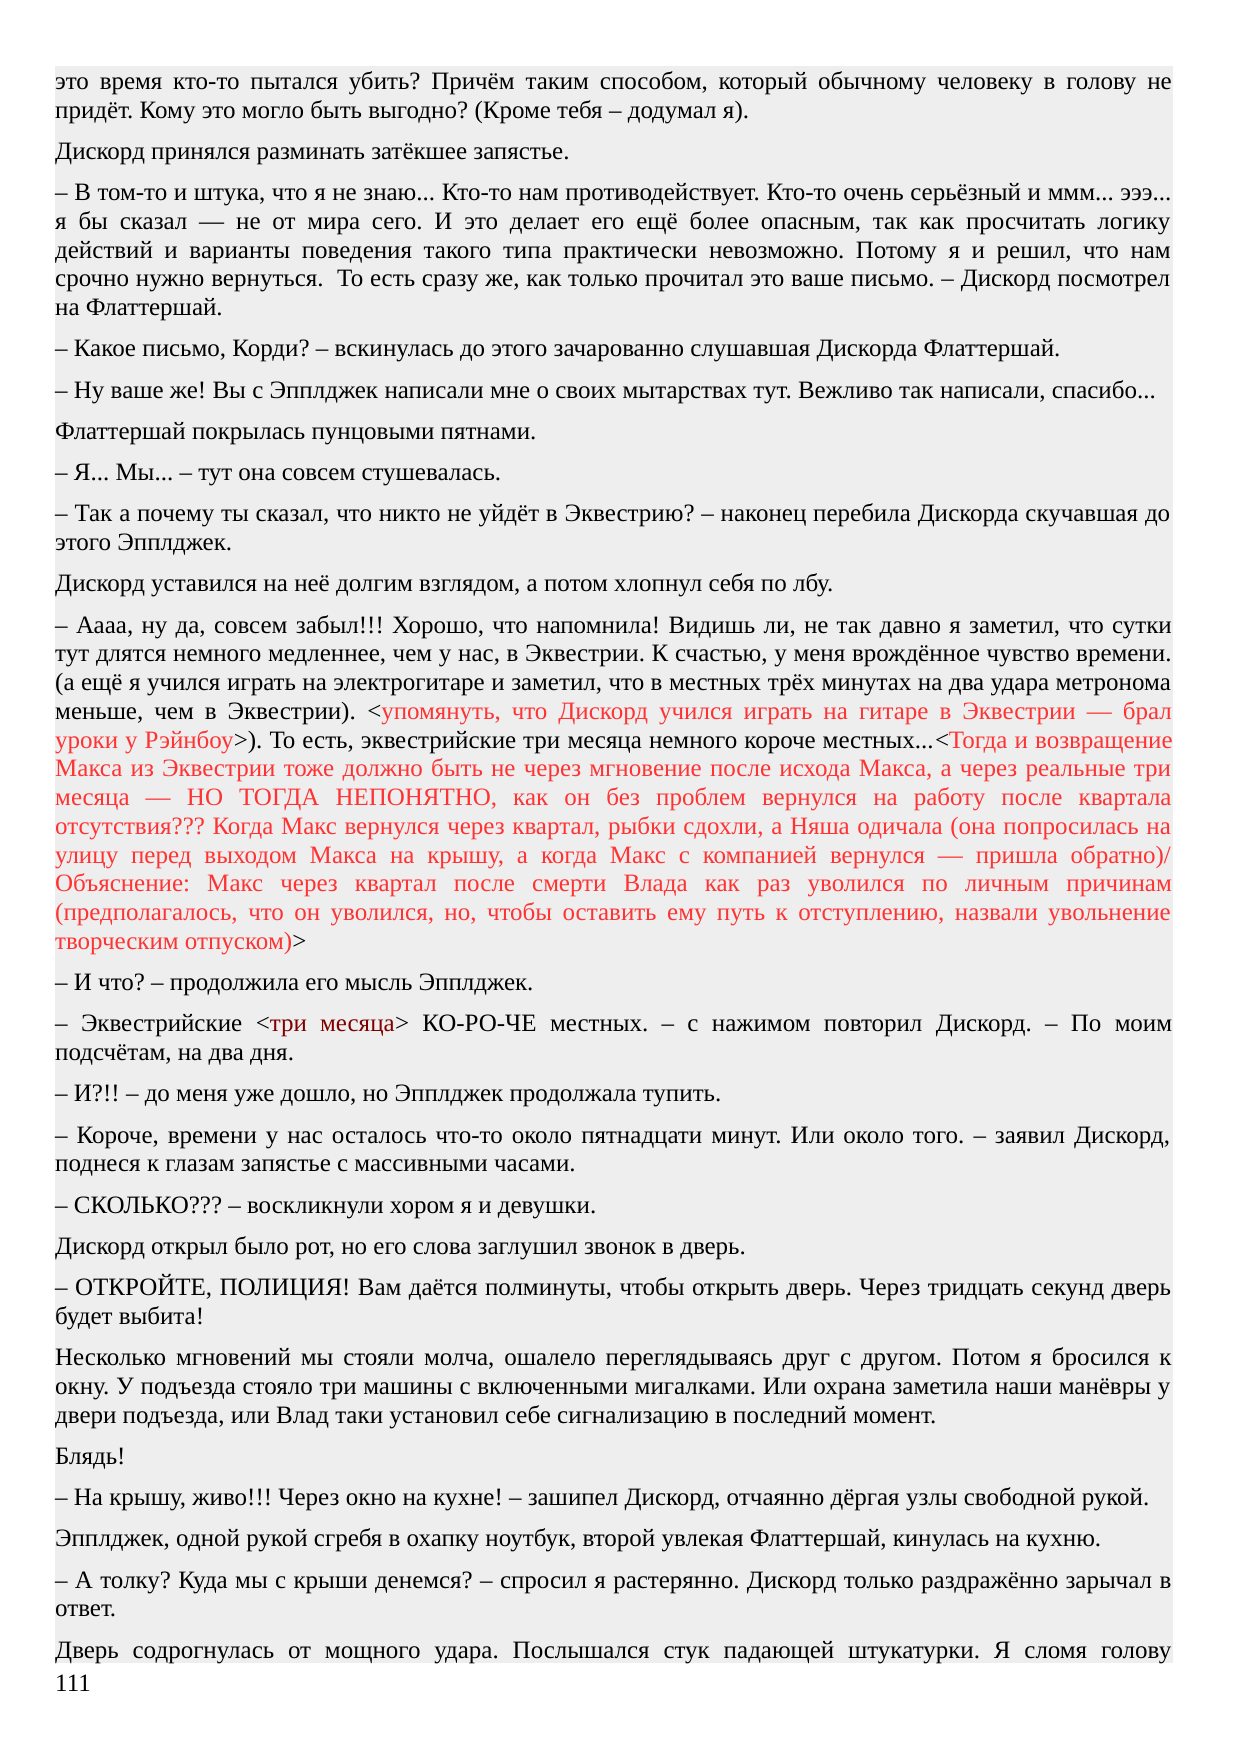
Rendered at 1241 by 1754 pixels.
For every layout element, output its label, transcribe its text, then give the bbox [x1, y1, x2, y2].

text это время кто-то пытался убить? Причём таким способом, который обычному человеку в голову не придёт. Кому это могло быть выгодно? (Кроме тебя – додумал я). [55, 66, 1173, 123]
text Флаттершай покрылась пунцовыми пятнами. [55, 416, 1173, 445]
text – В том-то и штука, что я не знаю... Кто-то нам противодействует. Кто-то очень серьёзный и ммм... эээ... я бы сказал — не от мира сего. И это делает его ещё более опасным, так как просчитать логику действий и варианты поведения такого типа практически невозможно. Потому я и решил, что нам срочно нужно вернуться. То есть сразу же, как только прочитал это ваше письмо. – Дискорд посмотрел на Флаттершай. [55, 177, 1173, 321]
text Несколько мгновений мы стояли молча, ошалело переглядываясь друг с другом. Потом я бросился к окну. У подъезда стояло три машины с включенными мигалками. Или охрана заметила наши манёвры у двери подъезда, или Влад таки установил себе сигнализацию в последний момент. [55, 1342, 1173, 1428]
text – СКОЛЬКО??? – воскликнули хором я и девушки. [55, 1190, 1173, 1218]
text Дискорд открыл было рот, но его слова заглушил звонок в дверь. [55, 1231, 1173, 1260]
text Эпплджек, одной рукой сгребя в охапку ноутбук, второй увлекая Флаттершай, кинулась на кухню. [55, 1523, 1173, 1552]
text – Аааа, ну да, совсем забыл!!! Хорошо, что напомнила! Видишь ли, не так давно я заметил, что сутки тут длятся немного медленнее, чем у нас, в Эквестрии. К счастью, у меня врождённое чувство времени. (а ещё я учился играть на электрогитаре и заметил, что в местных трёх минутах на два удара метронома меньше, чем в Эквестрии). <упомянуть, что Дискорд учился играть на гитаре в Эквестрии — брал уроки у Рэйнбоу>). То есть, эквестрийские три месяца немного короче местных...<Тогда и возвращение Макса из Эквестрии тоже должно быть не через мгновение после исхода Макса, а через реальные три месяца — НО ТОГДА НЕПОНЯТНО, как он без проблем вернулся на работу после квартала отсутствия??? Когда Макс вернулся через квартал, рыбки сдохли, а Няша одичала (она попросилась на улицу перед выходом Макса на крышу, а когда Макс с компанией вернулся — пришла обратно)/ Объяснение: Макс через квартал после смерти Влада как раз уволился по личным причинам (предполагалось, что он уволился, но, чтобы оставить ему путь к отступлению, назвали увольнение творческим отпуском)> [55, 610, 1173, 955]
text – А толку? Куда мы с крыши денемся? – спросил я растерянно. Дискорд только раздражённо зарычал в ответ. [55, 1565, 1173, 1622]
text – И?!! – до меня уже дошло, но Эпплджек продолжала тупить. [55, 1078, 1173, 1107]
text – Я... Мы... – тут она совсем стушевалась. [55, 457, 1173, 486]
text – И что? – продолжила его мысль Эпплджек. [55, 967, 1173, 996]
text Дискорд уставился на неё долгим взглядом, а потом хлопнул себя по лбу. [55, 568, 1173, 597]
text – Ну ваше же! Вы с Эпплджек написали мне о своих мытарствах тут. Вежливо так написали, спасибо... [55, 375, 1173, 403]
text – ОТКРОЙТЕ, ПОЛИЦИЯ! Вам даётся полминуты, чтобы открыть дверь. Через тридцать секунд дверь будет выбита! [55, 1272, 1173, 1330]
text – Короче, времени у нас осталось что-то около пятнадцати минут. Или около того. – заявил Дискорд, поднеся к глазам запястье с массивными часами. [55, 1120, 1173, 1177]
text – На крышу, живо!!! Через окно на кухне! – зашипел Дискорд, отчаянно дёргая узлы свободной рукой. [55, 1482, 1173, 1511]
text – Эквестрийские <три месяца> КО-РО-ЧЕ местных. – с нажимом повторил Дискорд. – По моим подсчётам, на два дня. [55, 1008, 1173, 1066]
text Дверь содрогнулась от мощного удара. Послышался стук падающей штукатурки. Я сломя голову [55, 1635, 1173, 1663]
text – Так а почему ты сказал, что никто не уйдёт в Эквестрию? – наконец перебила Дискорда скучавшая до этого Эпплджек. [55, 498, 1173, 556]
text Блядь! [55, 1441, 1173, 1470]
text – Какое письмо, Корди? – вскинулась до этого зачарованно слушавшая Дискорда Флаттершай. [55, 333, 1173, 362]
text Дискорд принялся разминать затёкшее запястье. [55, 136, 1173, 165]
